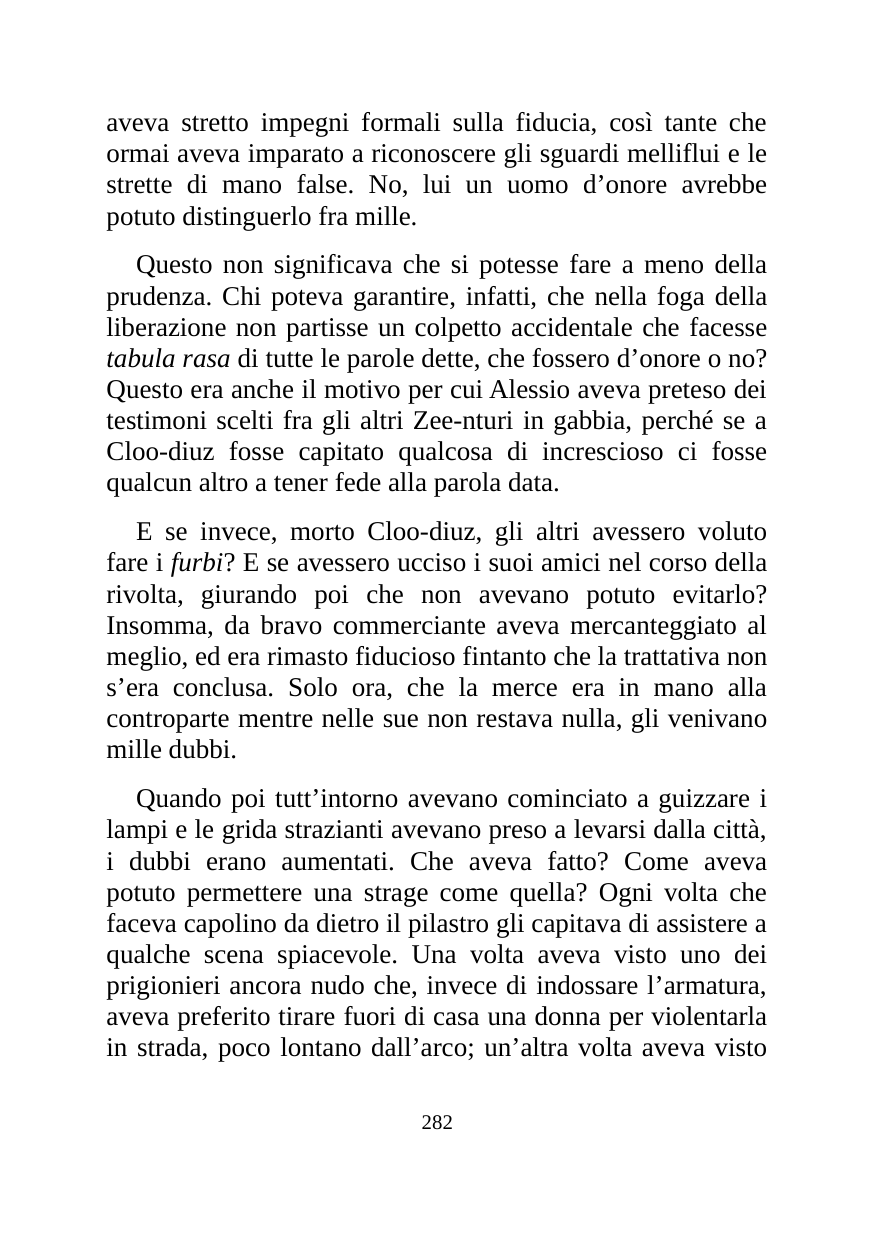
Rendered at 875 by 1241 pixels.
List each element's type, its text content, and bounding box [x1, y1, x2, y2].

text aveva stretto impegni formali sulla fiducia, così tante che ormai aveva imparato a riconoscere gli sguardi melliflui e le strette di mano false. No, lui un uomo d’onore avrebbe potuto distinguerlo fra mille. [106, 106, 768, 231]
text Quando poi tutt’intorno avevano cominciato a guizzare i lampi e le grida strazianti avevano preso a levarsi dalla città, i dubbi erano aumentati. Che aveva fatto? Come aveva potuto permettere una strage come quella? Ogni volta che faceva capolino da dietro il pilastro gli capitava di assistere a qualche scena spiacevole. Una volta aveva visto uno dei prigionieri ancora nudo che, invece di indossare l’armatura, aveva preferito tirare fuori di casa una donna per violentarla in strada, poco lontano dall’arco; un’altra volta aveva visto [106, 782, 768, 1063]
text E se invece, morto Cloo-diuz, gli altri avessero voluto fare i furbi? E se avessero ucciso i suoi amici nel corso della rivolta, giurando poi che non avevano potuto evitarlo? Insomma, da bravo commerciante aveva mercanteggiato al meglio, ed era rimasto fiducioso fintanto che la trattativa non s’era conclusa. Solo ora, che la merce era in mano alla controparte mentre nelle sue non restava nulla, gli venivano mille dubbi. [106, 515, 768, 764]
text Questo non significava che si potesse fare a meno della prudenza. Chi poteva garantire, infatti, che nella foga della liberazione non partisse un colpetto accidentale che facesse tabula rasa di tutte le parole dette, che fossero d’onore o no? Questo era anche il motivo per cui Alessio aveva preteso dei testimoni scelti fra gli altri Zee-nturi in gabbia, perché se a Cloo-diuz fosse capitato qualcosa di increscioso ci fosse qualcun altro a tener fede alla parola data. [106, 248, 768, 498]
